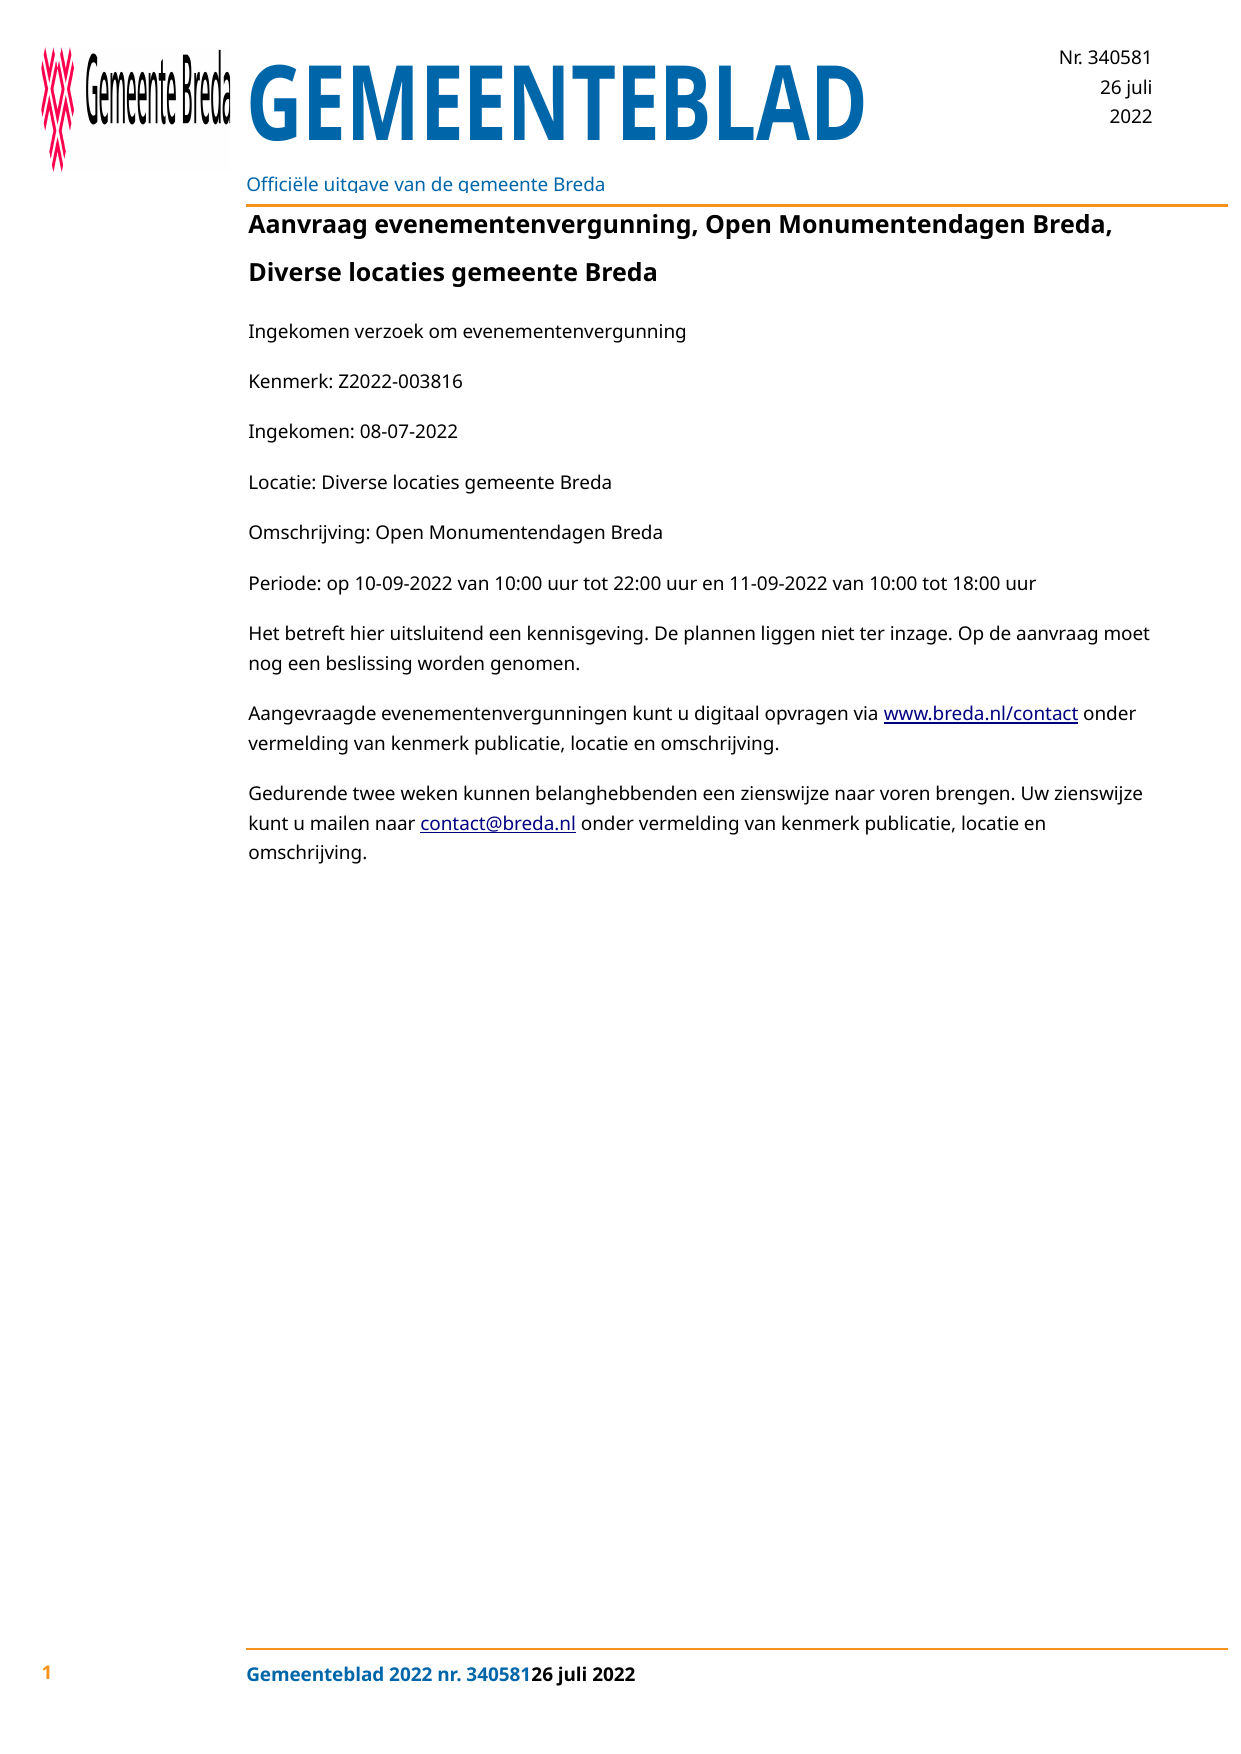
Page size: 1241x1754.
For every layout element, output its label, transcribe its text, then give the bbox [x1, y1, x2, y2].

text Aanvraag evenementenvergunning, Open Monumentendagen Breda, Diverse locaties gemeente Breda [248, 207, 1152, 288]
text Het betreft hier uitsluitend een kennisgeving. De plannen liggen niet ter inzage. Op de aanvraag moet nog een beslissing worden genomen. [248, 620, 1152, 676]
text Gedurende twee weken kunnen belanghebbenden een zienswijze naar voren brengen. Uw zienswijze kunt u mailen naar contact@breda.nl onder vermelding van kenmerk publicatie, locatie en omschrijving. [248, 780, 1152, 865]
text Ingekomen verzoek om evenementenvergunning [248, 318, 1152, 344]
text Locatie: Diverse locaties gemeente Breda [248, 469, 1152, 495]
text Ingekomen: 08-07-2022 [248, 419, 1152, 444]
text Periode: op 10-09-2022 van 10:00 uur tot 22:00 uur en 11-09-2022 van 10:00 tot 18:00 uur [248, 570, 1152, 596]
text Omschrijving: Open Monumentendagen Breda [248, 519, 1152, 545]
text Kenmerk: Z2022-003816 [248, 368, 1152, 394]
text Aangevraagde evenementenvergunningen kunt u digitaal opvragen via www.breda.nl/contact onder vermelding van kenmerk publicatie, locatie en omschrijving. [248, 700, 1152, 756]
picture [41, 47, 231, 172]
